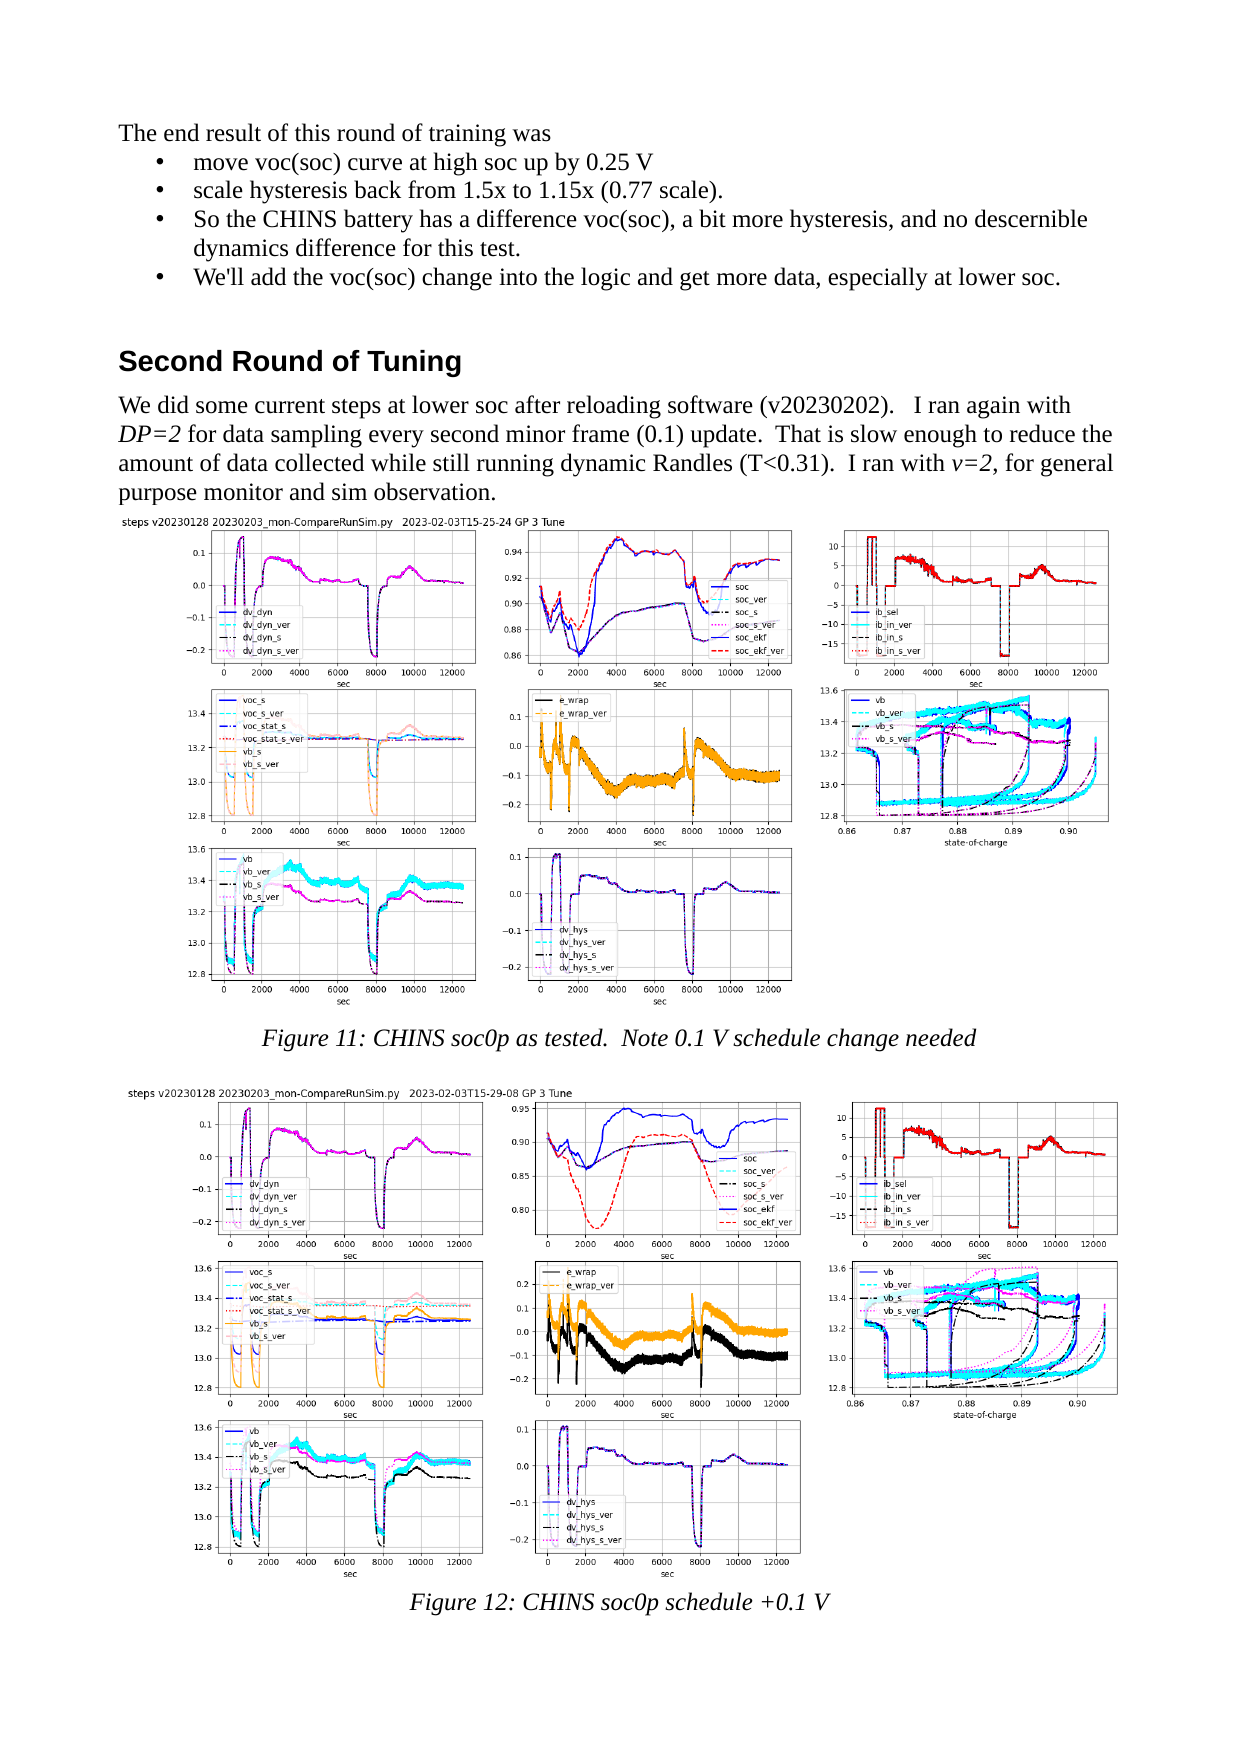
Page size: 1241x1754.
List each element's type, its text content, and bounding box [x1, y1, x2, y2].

list We'll add the voc(soc) change into the logic and get more data, especially at lower soc. [156, 262, 1122, 291]
text The end result of this round of training was [118, 118, 1122, 147]
text Figure 12: CHINS soc0p schedule +0.1 V [118, 1587, 1122, 1616]
picture [118, 505, 1122, 1024]
list move voc(soc) curve at high soc up by 0.25 V [156, 147, 1122, 176]
list So the CHINS battery has a difference voc(soc), a bit more hysteresis, and no descernible dynamics difference for this test. [156, 204, 1122, 262]
text We did some current steps at lower soc after reloading software (v20230202). I ran again with DP=2 for data sampling every second minor frame (0.1) update. That is slow enough to reduce the amount of data collected while still running dynamic Randles (T<0.31). I ran with v=2, for general purpose monitor and sim observation. [118, 390, 1122, 505]
text Figure 11: CHINS soc0p as tested. Note 0.1 V schedule change needed [118, 1024, 1122, 1052]
subtitle Second Round of Tuning [118, 344, 1122, 378]
picture [118, 1080, 1122, 1587]
list scale hysteresis back from 1.5x to 1.15x (0.77 scale). [156, 176, 1122, 204]
